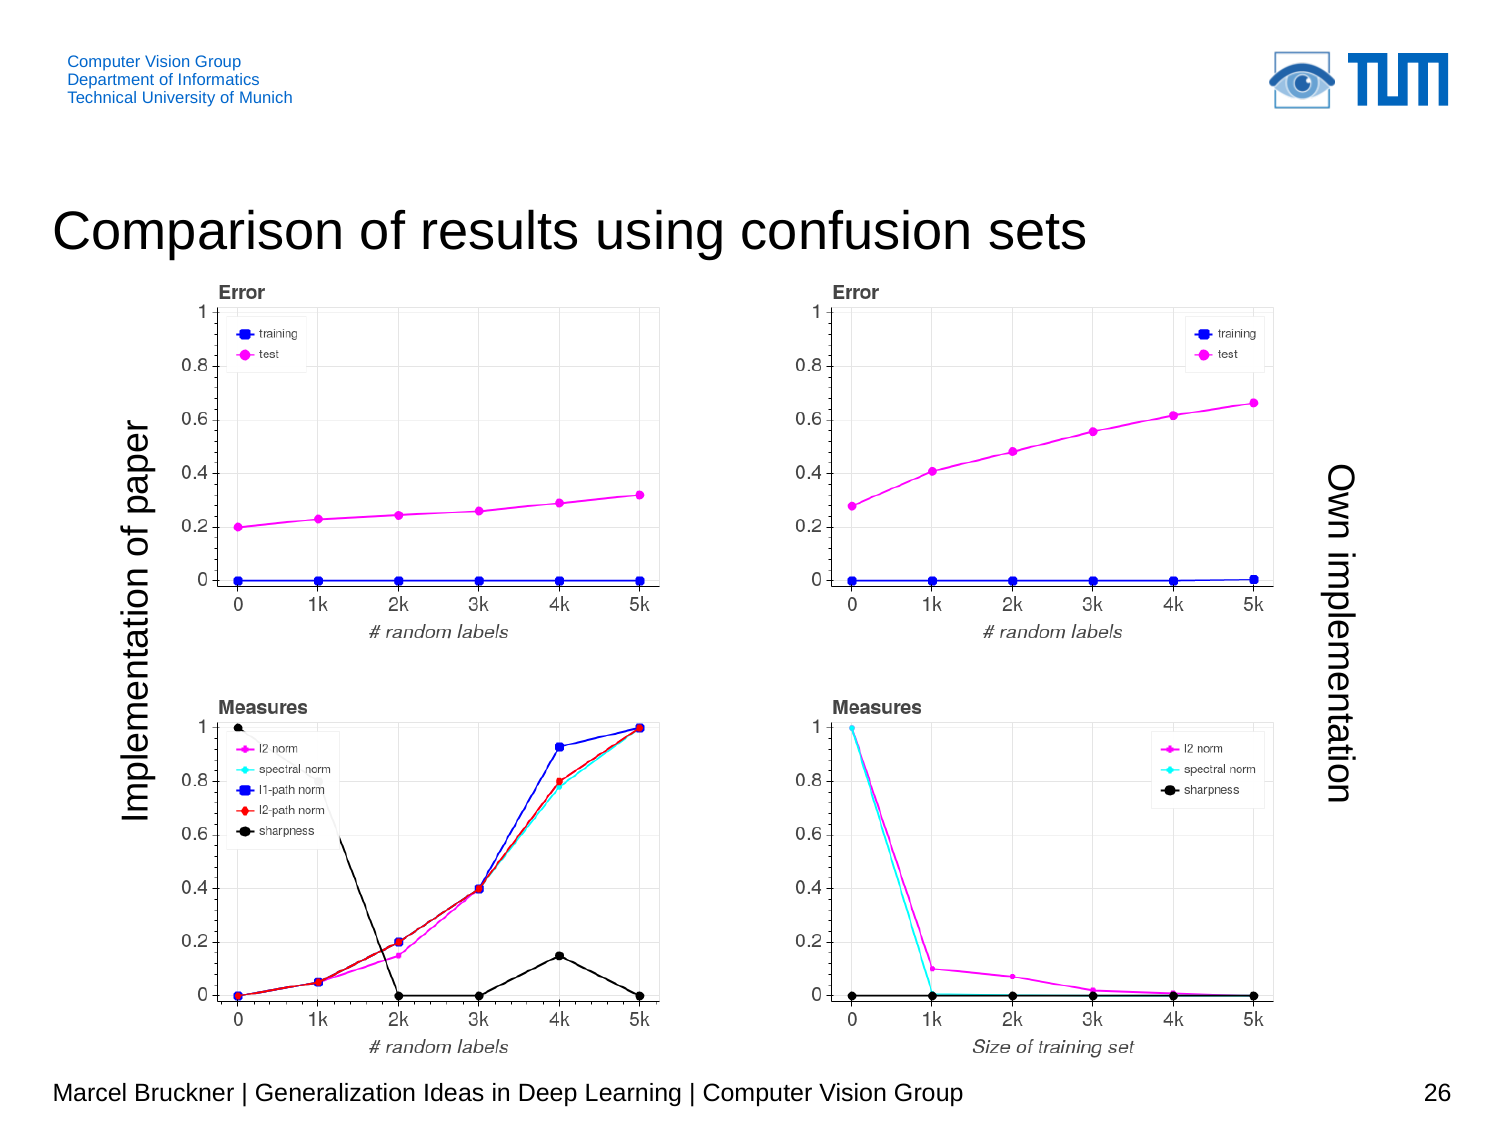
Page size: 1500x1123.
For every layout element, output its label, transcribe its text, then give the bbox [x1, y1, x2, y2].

picture [177, 271, 686, 646]
text_box Implementation of paper [106, 401, 166, 839]
title Comparison of results using confusion sets [52, 200, 1453, 261]
picture [791, 686, 1300, 1061]
picture [1269, 47, 1335, 113]
picture [177, 686, 686, 1061]
picture [791, 271, 1300, 646]
text_box Own implementation [1311, 448, 1371, 886]
